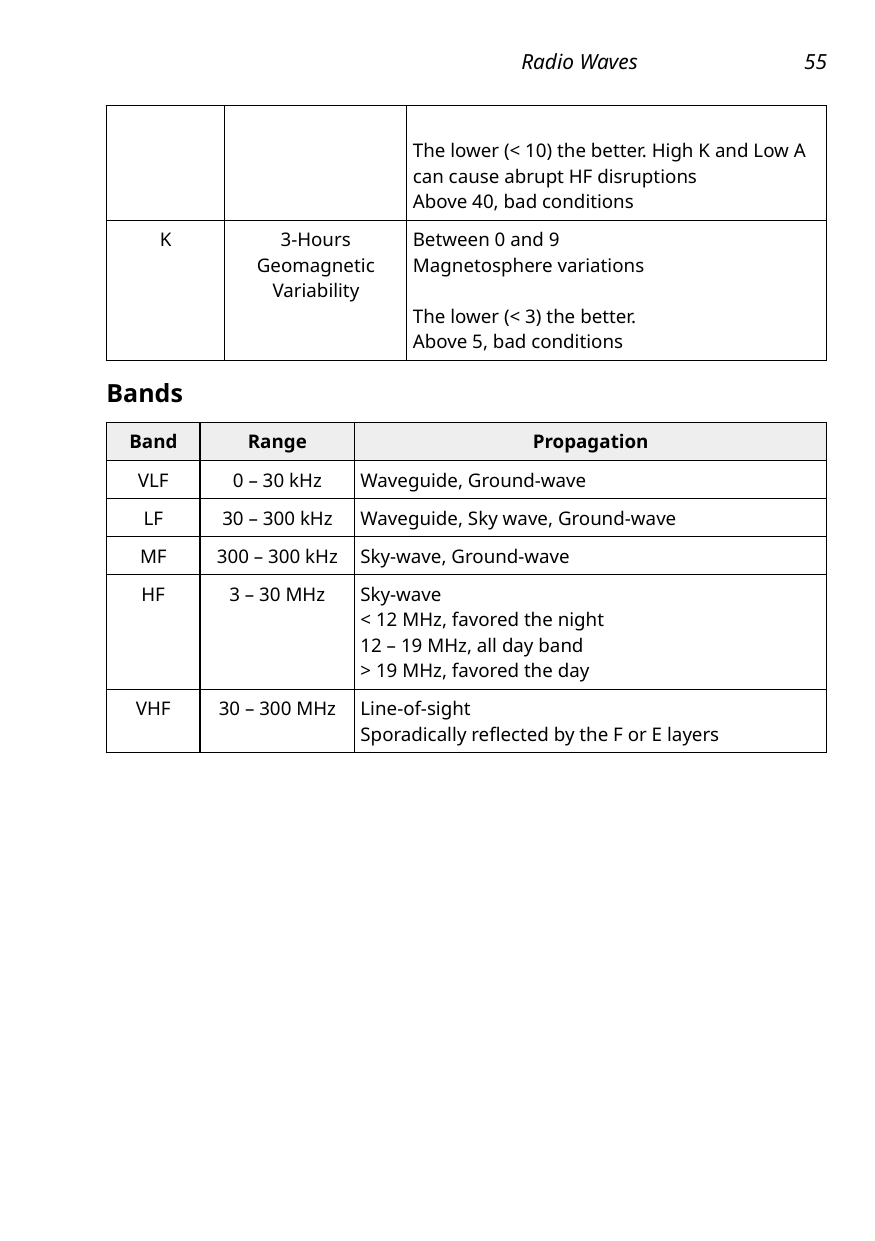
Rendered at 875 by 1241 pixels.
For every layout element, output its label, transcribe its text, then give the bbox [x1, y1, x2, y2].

table_cell VHF [107, 690, 199, 752]
table_cell [225, 106, 406, 220]
table_cell Sky-wave < 12 MHz, favored the night 12 – 19 MHz, all day band > 19 MHz, favored the day [355, 575, 826, 689]
table_cell Sky-wave, Ground-wave [355, 537, 826, 574]
table_cell Waveguide, Sky wave, Ground-wave [355, 499, 826, 536]
table_header Range [201, 423, 354, 460]
table_cell 3 – 30 MHz [201, 575, 354, 689]
table_cell 3-Hours Geomagnetic Variability [225, 221, 406, 360]
table_cell Between 0 and 9 Magnetosphere variations The lower (< 3) the better. Above 5, bad conditions [407, 221, 826, 360]
table_cell 0 – 30 kHz [201, 461, 354, 498]
table_cell 30 – 300 kHz [201, 499, 354, 536]
table_header Band [107, 423, 199, 460]
table_cell 300 – 300 kHz [201, 537, 354, 574]
table_cell LF [107, 499, 199, 536]
table_cell MF [107, 537, 199, 574]
table_cell 30 – 300 MHz [201, 690, 354, 752]
subtitle Bands [106, 376, 827, 409]
table_cell Waveguide, Ground-wave [355, 461, 826, 498]
table_cell [107, 106, 224, 220]
table_cell VLF [107, 461, 199, 498]
table_header Propagation [355, 423, 826, 460]
table_cell The lower (< 10) the better. High K and Low A can cause abrupt HF disruptions Above 40, bad conditions [407, 106, 826, 220]
table_cell Line-of-sight Sporadically reflected by the F or E layers [355, 690, 826, 752]
table_cell K [107, 221, 224, 360]
table_cell HF [107, 575, 199, 689]
